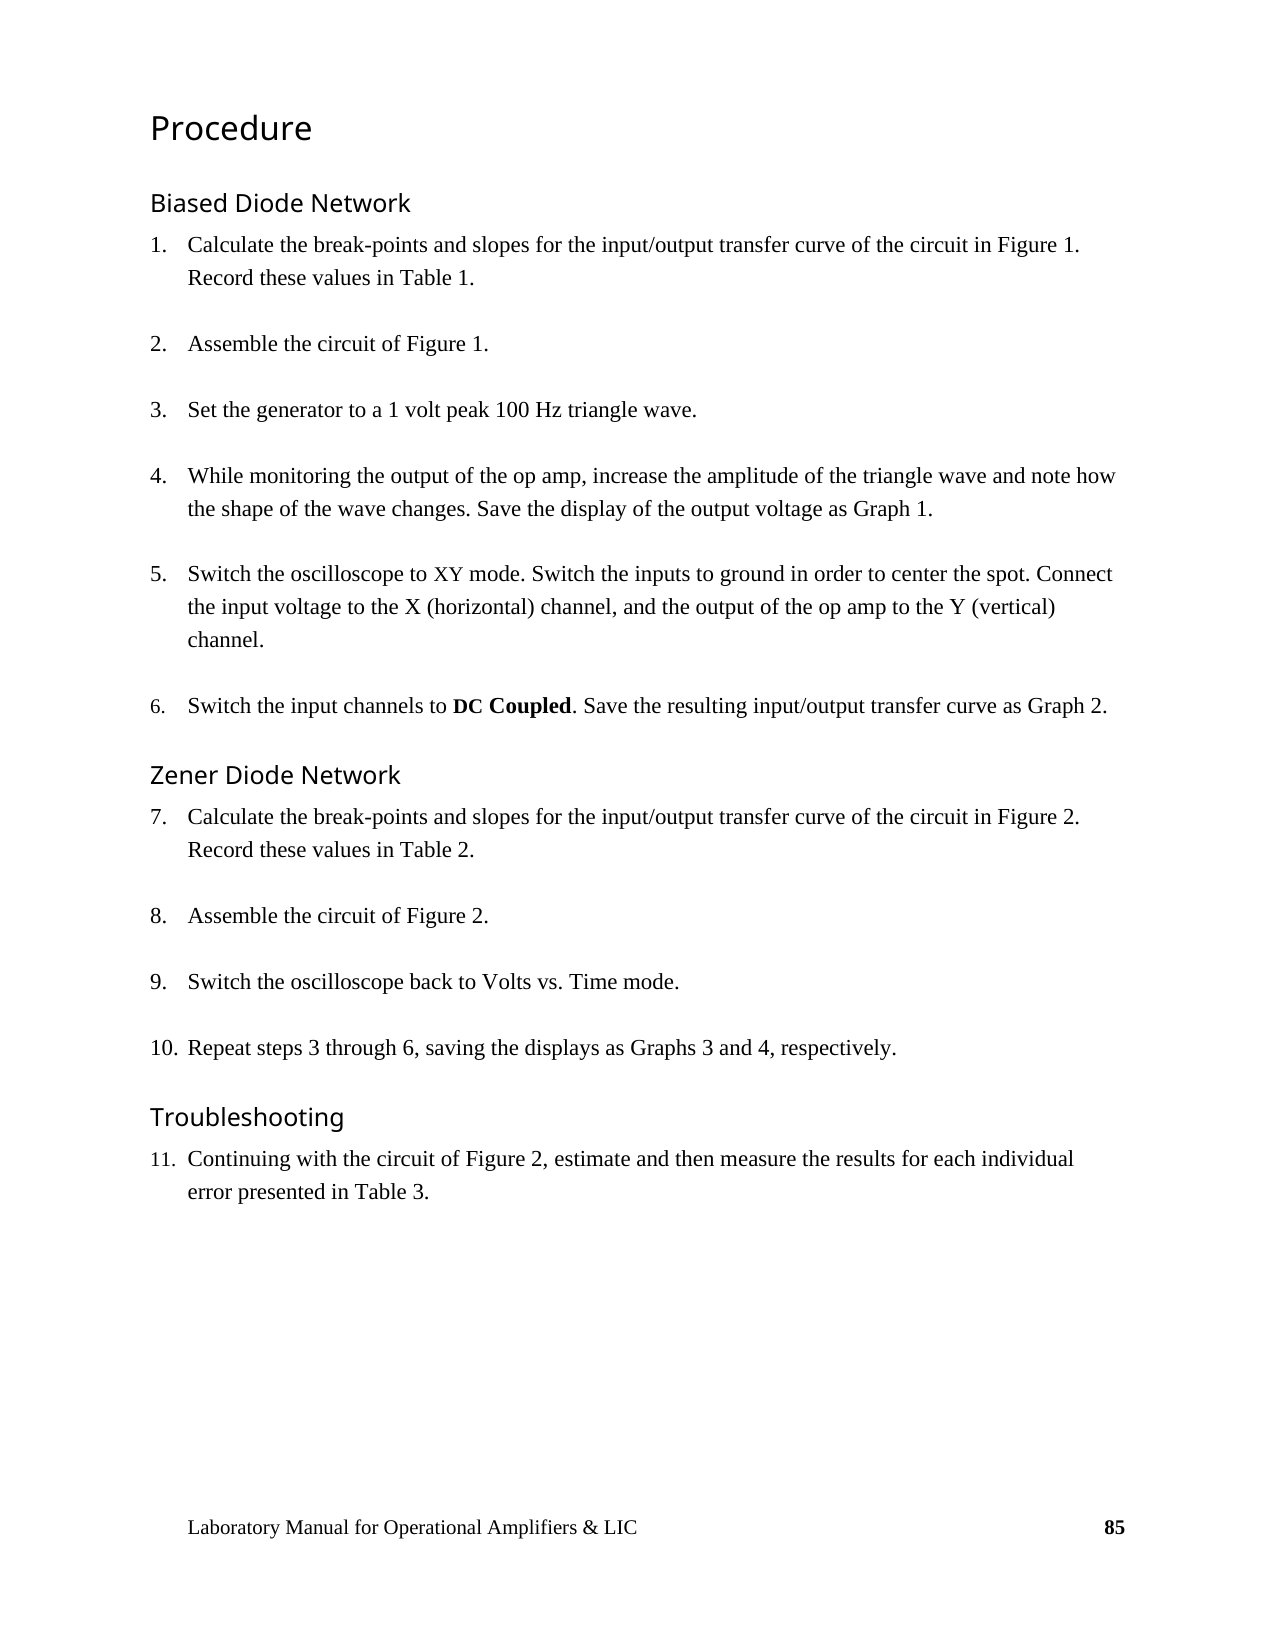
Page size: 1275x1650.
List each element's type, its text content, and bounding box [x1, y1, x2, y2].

text Troubleshooting [150, 1100, 1125, 1134]
list Switch the oscilloscope back to Volts vs. Time mode. [150, 968, 1125, 994]
list Switch the oscilloscope to XY mode. Switch the inputs to ground in order to center the spot. Connect the input voltage to the X (horizontal) channel, and the output of the op amp to the Y (vertical) channel. [150, 560, 1125, 653]
list Calculate the break-points and slopes for the input/output transfer curve of the circuit in Figure 1. Record these values in Table 1. [150, 231, 1125, 291]
subtitle Zener Diode Network [150, 758, 1125, 792]
text Procedure [150, 105, 1125, 150]
list Switch the input channels to DC Coupled. Save the resulting input/output transfer curve as Graph 2. [150, 692, 1125, 718]
list Calculate the break-points and slopes for the input/output transfer curve of the circuit in Figure 2. Record these values in Table 2. [150, 803, 1125, 863]
list Assemble the circuit of Figure 1. [150, 330, 1125, 356]
list Assemble the circuit of Figure 2. [150, 902, 1125, 928]
list Set the generator to a 1 volt peak 100 Hz triangle wave. [150, 396, 1125, 422]
list Repeat steps 3 through 6, saving the displays as Graphs 3 and 4, respectively. [150, 1034, 1125, 1060]
list While monitoring the output of the op amp, increase the amplitude of the triangle wave and note how the shape of the wave changes. Save the display of the output voltage as Graph 1. [150, 462, 1125, 521]
list Continuing with the circuit of Figure 2, estimate and then measure the results for each individual error presented in Table 3. [150, 1145, 1125, 1204]
subtitle Biased Diode Network [150, 186, 1125, 220]
